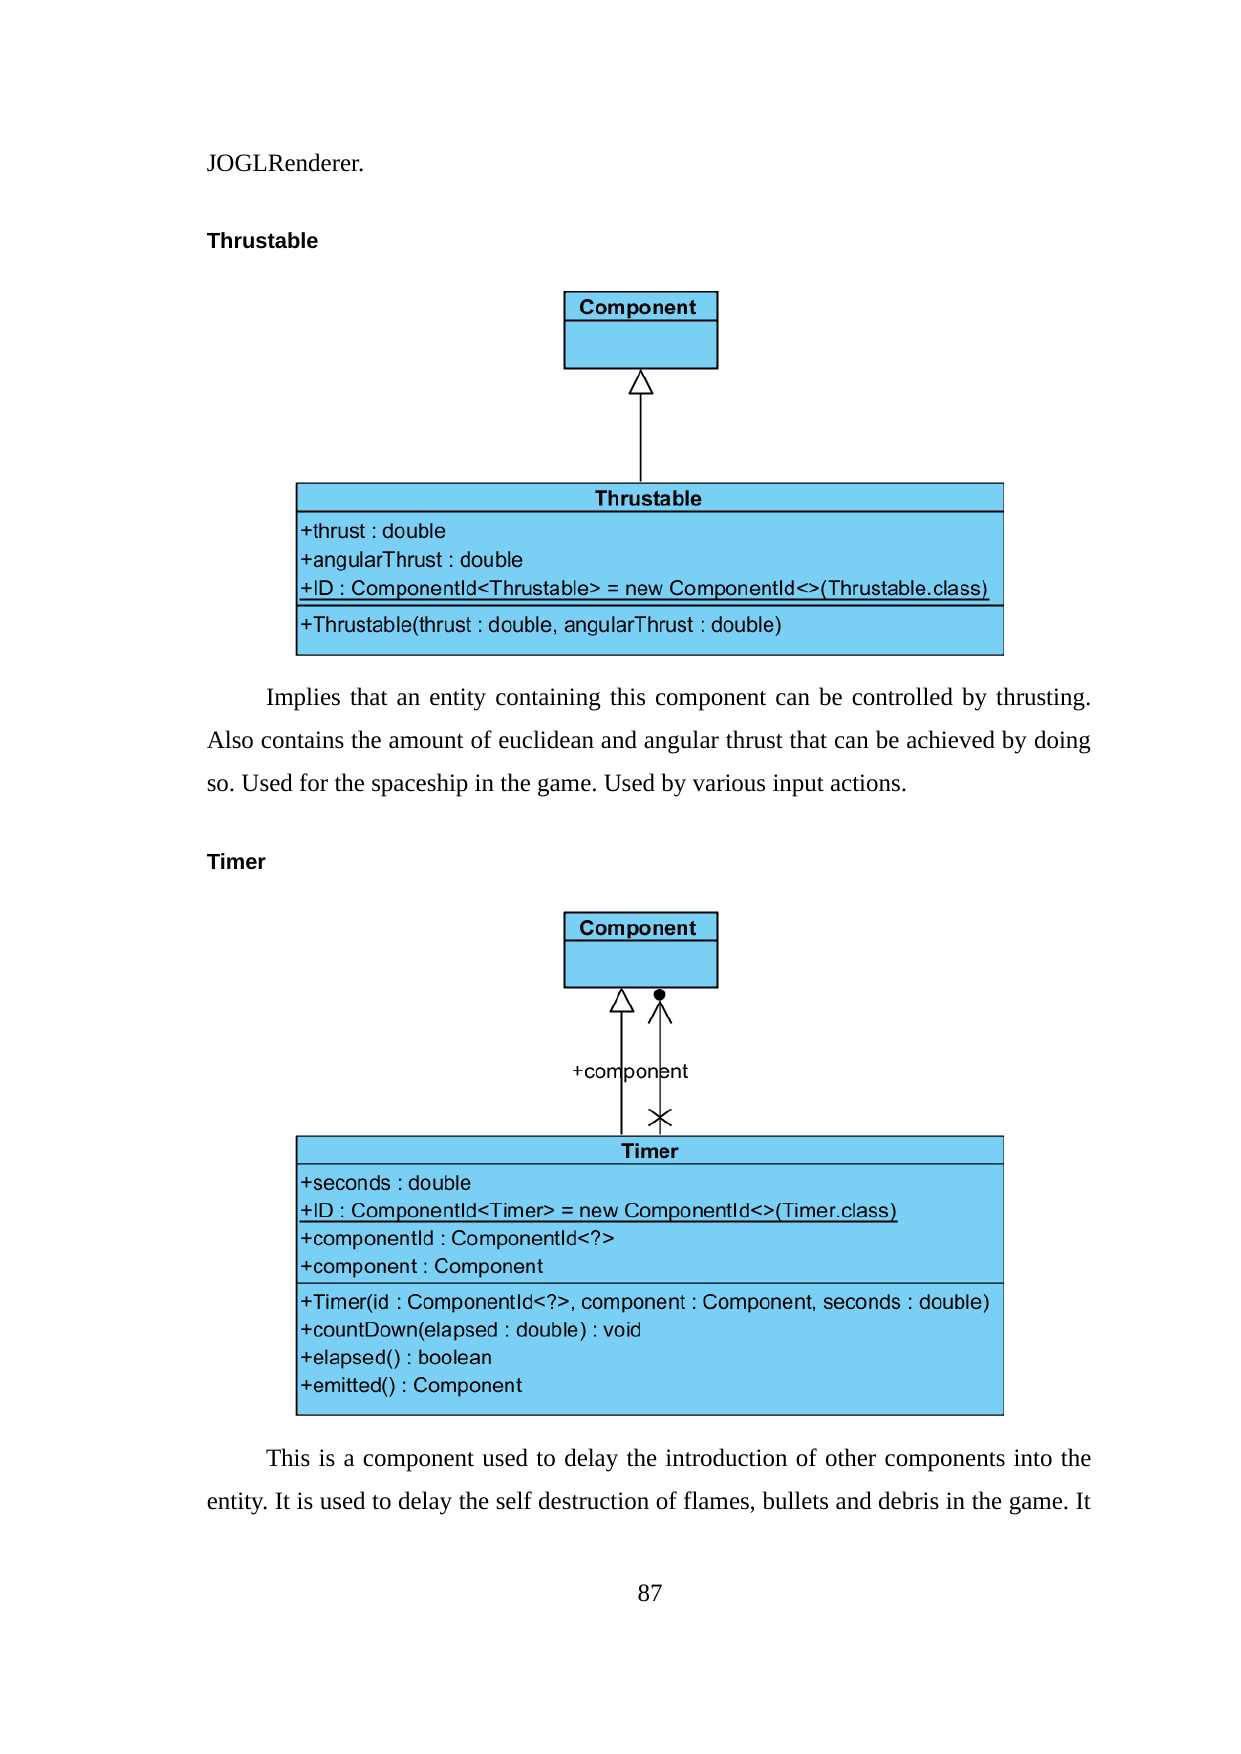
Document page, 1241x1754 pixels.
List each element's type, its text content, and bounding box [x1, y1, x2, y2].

text JOGLRenderer. [207, 148, 1093, 176]
text This is a component used to delay the introduction of other components into the entity. It is used to delay the self destruction of flames, bullets and debris in the game. It [207, 1443, 1093, 1514]
picture [295, 291, 1004, 656]
subtitle Thrustable [207, 228, 1093, 253]
text Implies that an entity containing this component can be controlled by thrusting. Also contains the amount of euclidean and angular thrust that can be achieved by doing so. Used for the spaceship in the game. Used by various input actions. [207, 682, 1093, 797]
subtitle Timer [207, 849, 1093, 874]
picture [295, 911, 1004, 1416]
